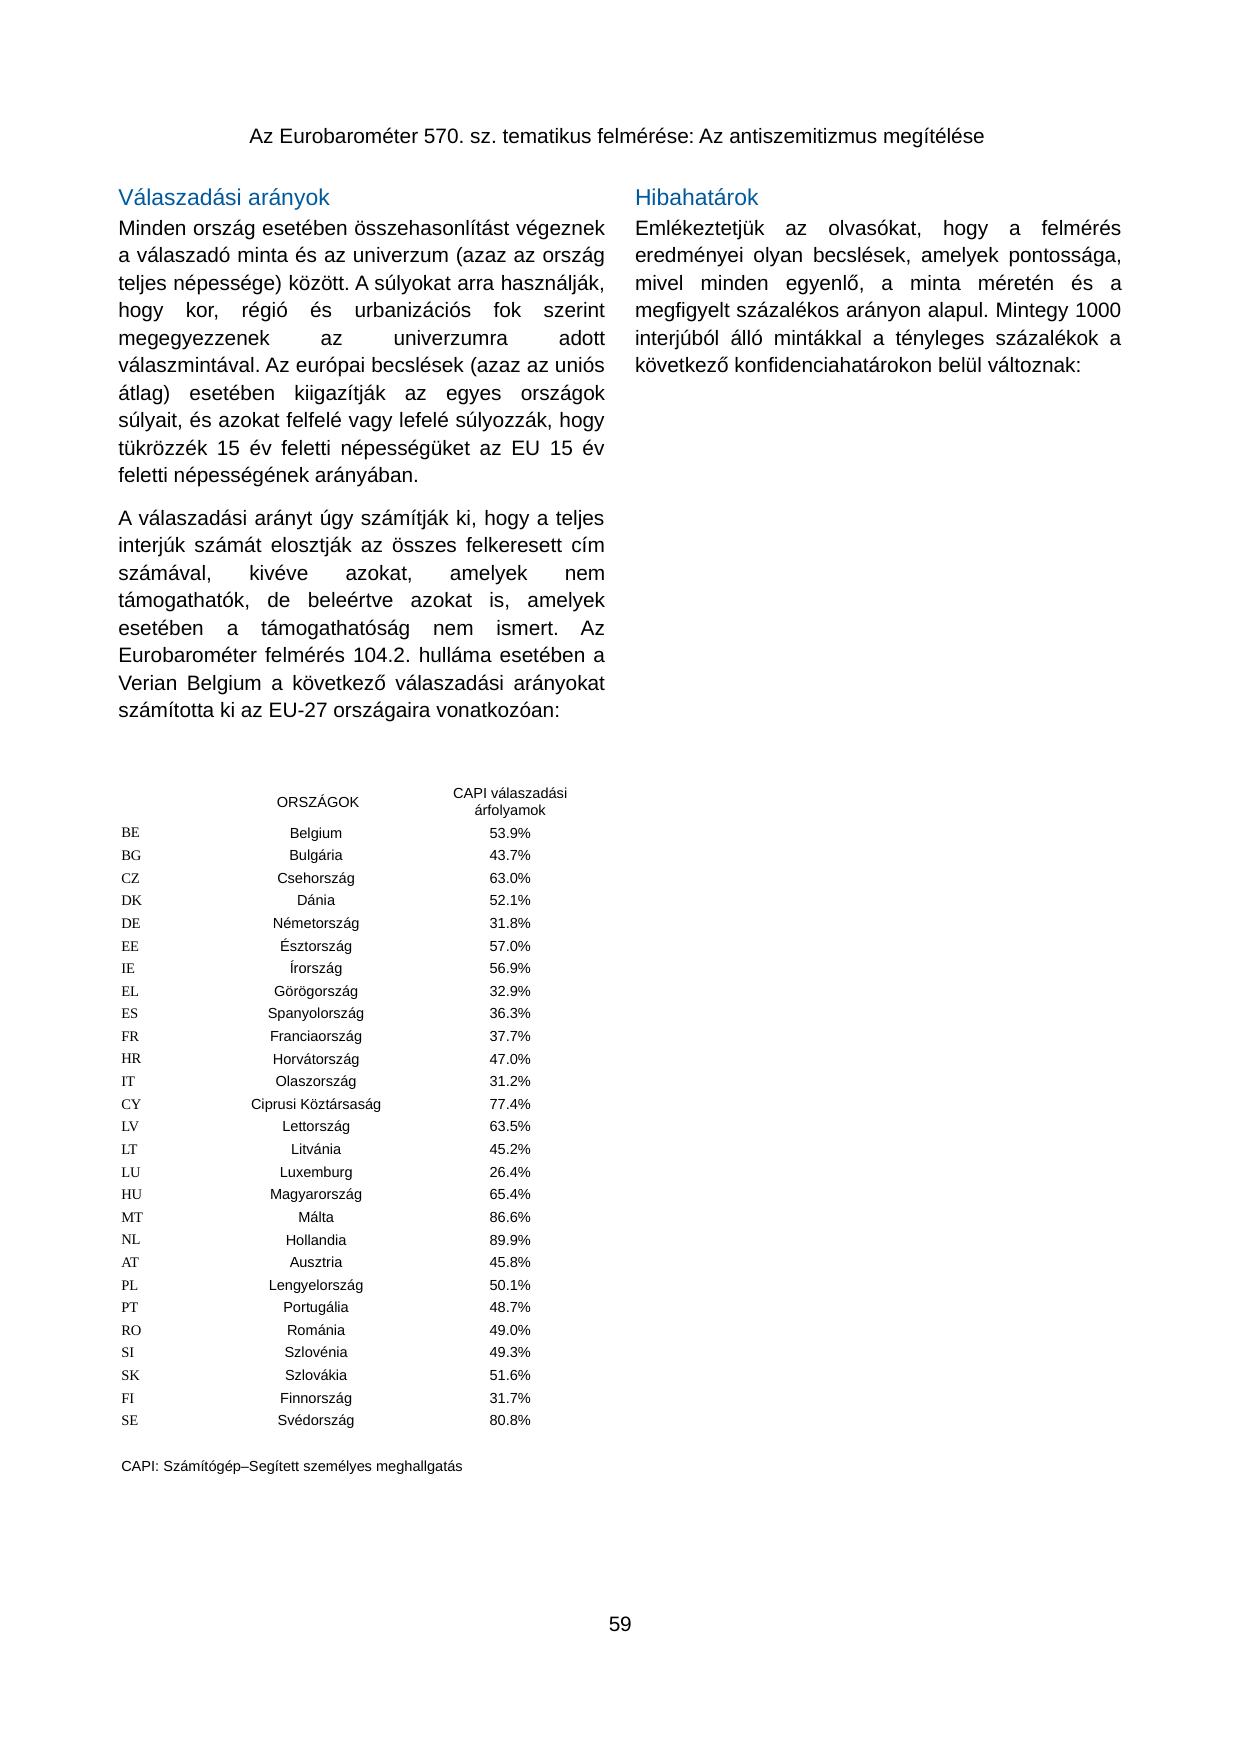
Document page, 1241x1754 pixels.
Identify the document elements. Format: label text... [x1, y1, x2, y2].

table_cell Málta [221, 1206, 414, 1228]
table_cell Luxemburg [221, 1160, 414, 1183]
table_cell Spanyolország [221, 1002, 414, 1025]
table_cell MT [118, 1206, 221, 1228]
table_cell CAPI: Számítógép–Segített személyes meghallgatás [118, 1454, 605, 1477]
table_cell 89.9% [415, 1228, 605, 1251]
table_cell HU [118, 1183, 221, 1206]
table_cell 53.9% [415, 821, 605, 844]
table_header CAPI válaszadási árfolyamok [415, 782, 605, 821]
table_cell LU [118, 1160, 221, 1183]
table_cell EL [118, 980, 221, 1002]
table_cell DK [118, 889, 221, 912]
table_cell Olaszország [221, 1070, 414, 1093]
table_cell 26.4% [415, 1160, 605, 1183]
table_cell SK [118, 1364, 221, 1386]
table_cell 86.6% [415, 1206, 605, 1228]
table_cell 63.0% [415, 867, 605, 889]
table_cell PL [118, 1274, 221, 1296]
table_cell Lettország [221, 1115, 414, 1138]
table_cell Lengyelország [221, 1274, 414, 1296]
table_cell CY [118, 1093, 221, 1115]
table_cell 43.7% [415, 844, 605, 867]
text Hibahatárok [635, 183, 1122, 210]
table_cell Litvánia [221, 1138, 414, 1160]
table_cell 48.7% [415, 1296, 605, 1319]
table_cell 36.3% [415, 1002, 605, 1025]
table_cell AT [118, 1251, 221, 1273]
table_cell Franciaország [221, 1025, 414, 1047]
table_cell 49.3% [415, 1341, 605, 1364]
table_cell 77.4% [415, 1093, 605, 1115]
table_cell 50.1% [415, 1274, 605, 1296]
table_cell CZ [118, 867, 221, 889]
table_cell HR [118, 1048, 221, 1070]
table_cell 63.5% [415, 1115, 605, 1138]
table_cell Magyarország [221, 1183, 414, 1206]
table_cell 31.2% [415, 1070, 605, 1093]
table_cell DE [118, 912, 221, 934]
table_cell IT [118, 1070, 221, 1093]
table_cell 80.8% [415, 1409, 605, 1432]
table_cell SE [118, 1409, 221, 1432]
table_cell Portugália [221, 1296, 414, 1319]
table_cell [118, 1432, 221, 1454]
table_cell Belgium [221, 821, 414, 844]
table_cell Ausztria [221, 1251, 414, 1273]
table_header [118, 782, 221, 821]
table_cell 45.8% [415, 1251, 605, 1273]
text Minden ország esetében összehasonlítást végeznek a válaszadó minta és az univerzum (azaz az ország teljes népessége) között. A súlyokat arra használják, hogy kor, régió és urbanizációs fok szerint megegyezzenek az univerzumra adott válaszmintával. Az európai becslések (azaz az uniós átlag) esetében kiigazítják az egyes országok súlyait, és azokat felfelé vagy lefelé súlyozzák, hogy tükrözzék 15 év feletti népességüket az EU 15 év feletti népességének arányában. [118, 216, 605, 487]
table_cell 49.0% [415, 1319, 605, 1341]
table_cell NL [118, 1228, 221, 1251]
table_cell 45.2% [415, 1138, 605, 1160]
table_cell [221, 1432, 414, 1454]
table_cell 32.9% [415, 980, 605, 1002]
table_cell Svédország [221, 1409, 414, 1432]
table_cell 31.8% [415, 912, 605, 934]
table_cell Észtország [221, 934, 414, 957]
table_cell Finnország [221, 1386, 414, 1409]
table_cell Hollandia [221, 1228, 414, 1251]
table_cell 57.0% [415, 934, 605, 957]
table_cell Szlovénia [221, 1341, 414, 1364]
table_cell RO [118, 1319, 221, 1341]
table_cell PT [118, 1296, 221, 1319]
table_cell IE [118, 957, 221, 979]
table_cell Románia [221, 1319, 414, 1341]
table_cell 65.4% [415, 1183, 605, 1206]
table_cell EE [118, 934, 221, 957]
table_cell 37.7% [415, 1025, 605, 1047]
text Válaszadási arányok [118, 183, 605, 210]
table_cell BE [118, 821, 221, 844]
table_cell BG [118, 844, 221, 867]
table_cell Görögország [221, 980, 414, 1002]
table_cell FI [118, 1386, 221, 1409]
table_cell [415, 1432, 605, 1454]
table_cell 56.9% [415, 957, 605, 979]
table_cell Dánia [221, 889, 414, 912]
table_cell ES [118, 1002, 221, 1025]
text Emlékeztetjük az olvasókat, hogy a felmérés eredményei olyan becslések, amelyek pontossága, mivel minden egyenlő, a minta méretén és a megfigyelt százalékos arányon alapul. Mintegy 1000 interjúból álló mintákkal a tényleges százalékok a következő konfidenciahatárokon belül változnak: [635, 216, 1122, 377]
table_cell Bulgária [221, 844, 414, 867]
table_cell Csehország [221, 867, 414, 889]
table_cell LT [118, 1138, 221, 1160]
table_cell LV [118, 1115, 221, 1138]
table_cell Írország [221, 957, 414, 979]
table_cell Németország [221, 912, 414, 934]
table_cell 47.0% [415, 1048, 605, 1070]
table_cell Szlovákia [221, 1364, 414, 1386]
table_cell 31.7% [415, 1386, 605, 1409]
text A válaszadási arányt úgy számítják ki, hogy a teljes interjúk számát elosztják az összes felkeresett cím számával, kivéve azokat, amelyek nem támogathatók, de beleértve azokat is, amelyek esetében a támogathatóság nem ismert. Az Eurobarométer felmérés 104.2. hulláma esetében a Verian Belgium a következő válaszadási arányokat számította ki az EU-27 országaira vonatkozóan: [118, 505, 605, 722]
table_cell 52.1% [415, 889, 605, 912]
table_header ORSZÁGOK [221, 782, 414, 821]
table_cell Ciprusi Köztársaság [221, 1093, 414, 1115]
table_cell 51.6% [415, 1364, 605, 1386]
table_cell Horvátország [221, 1048, 414, 1070]
table_cell SI [118, 1341, 221, 1364]
table_cell FR [118, 1025, 221, 1047]
